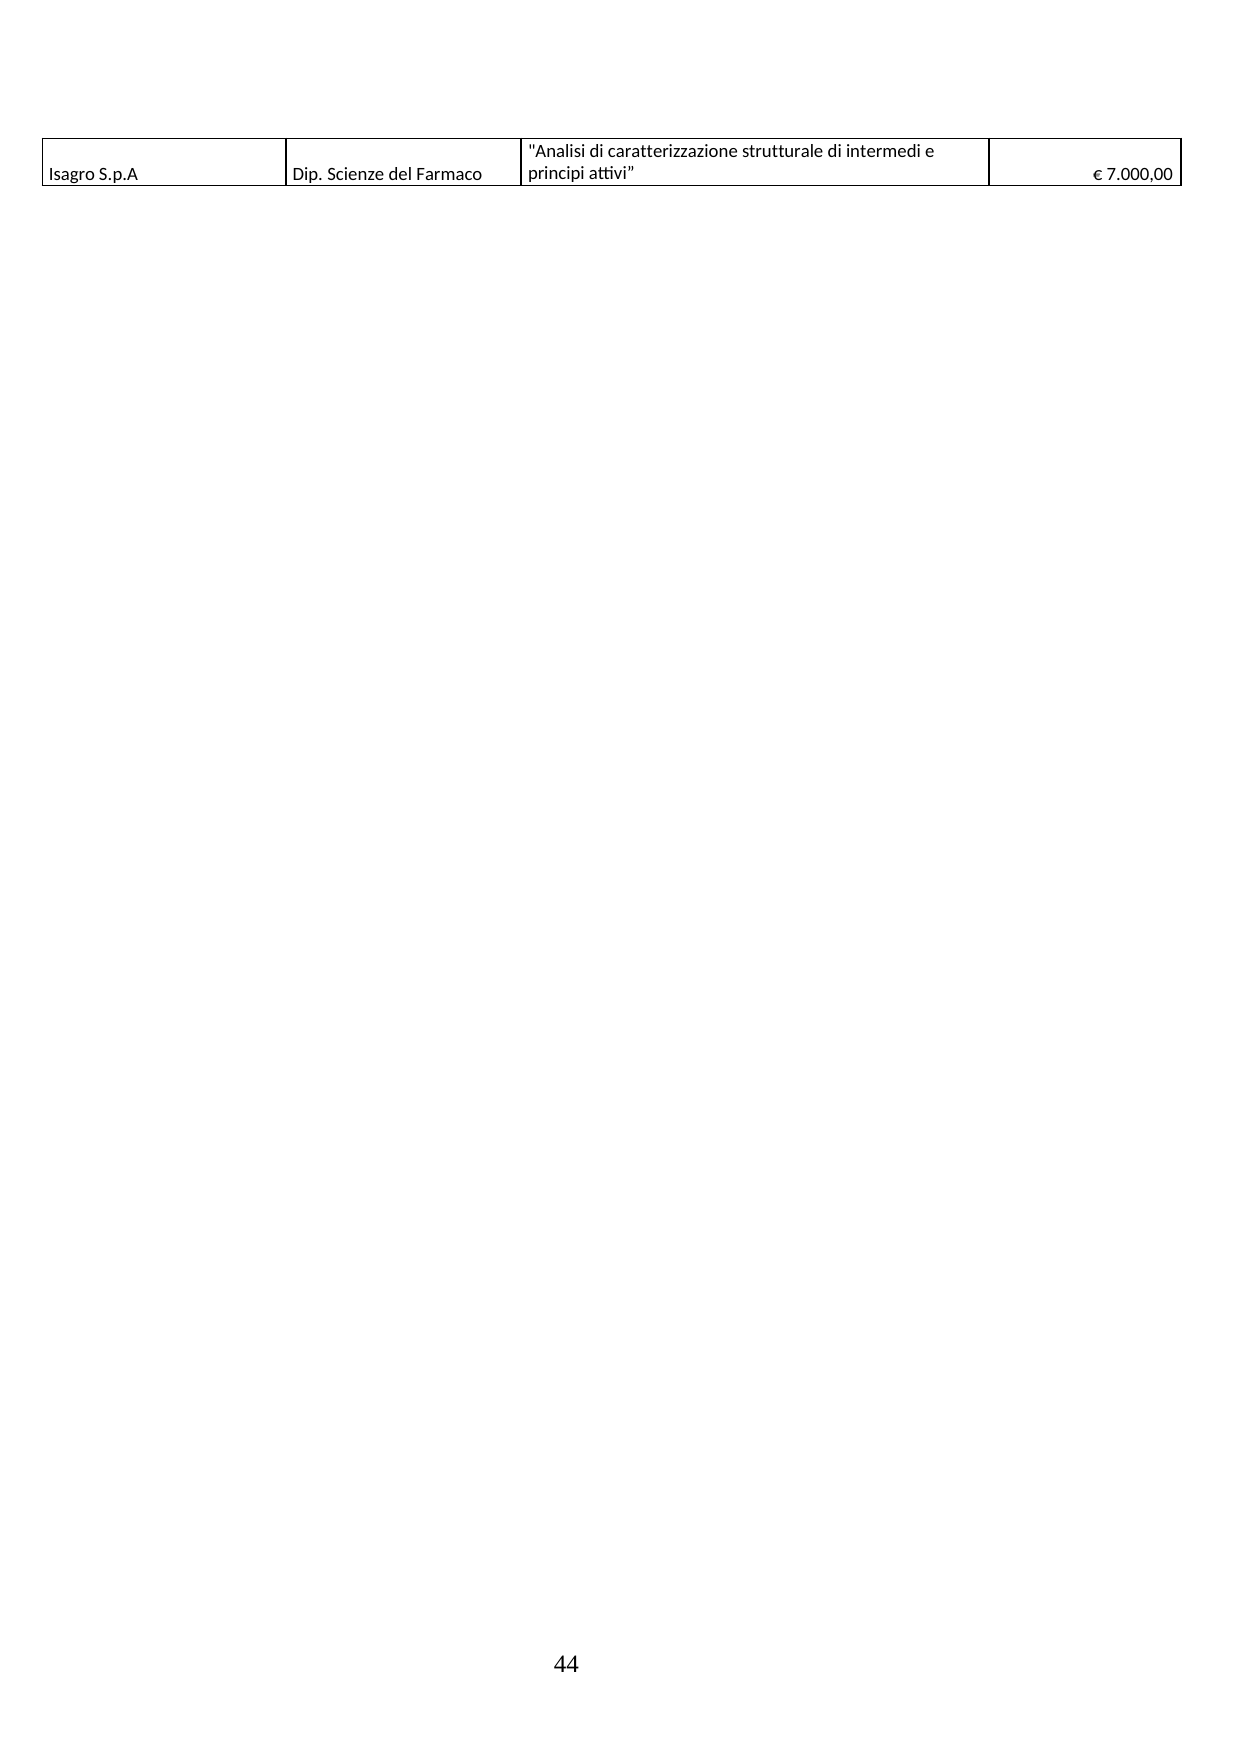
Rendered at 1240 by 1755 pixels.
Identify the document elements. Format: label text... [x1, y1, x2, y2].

table_cell Dip. Scienze del Farmaco [287, 139, 520, 184]
table_cell Isagro S.p.A [43, 139, 285, 184]
table_cell € 7.000,00 [990, 139, 1180, 184]
table_cell "Analisi di caratterizzazione strutturale di intermedi e principi attivi” [522, 139, 988, 184]
